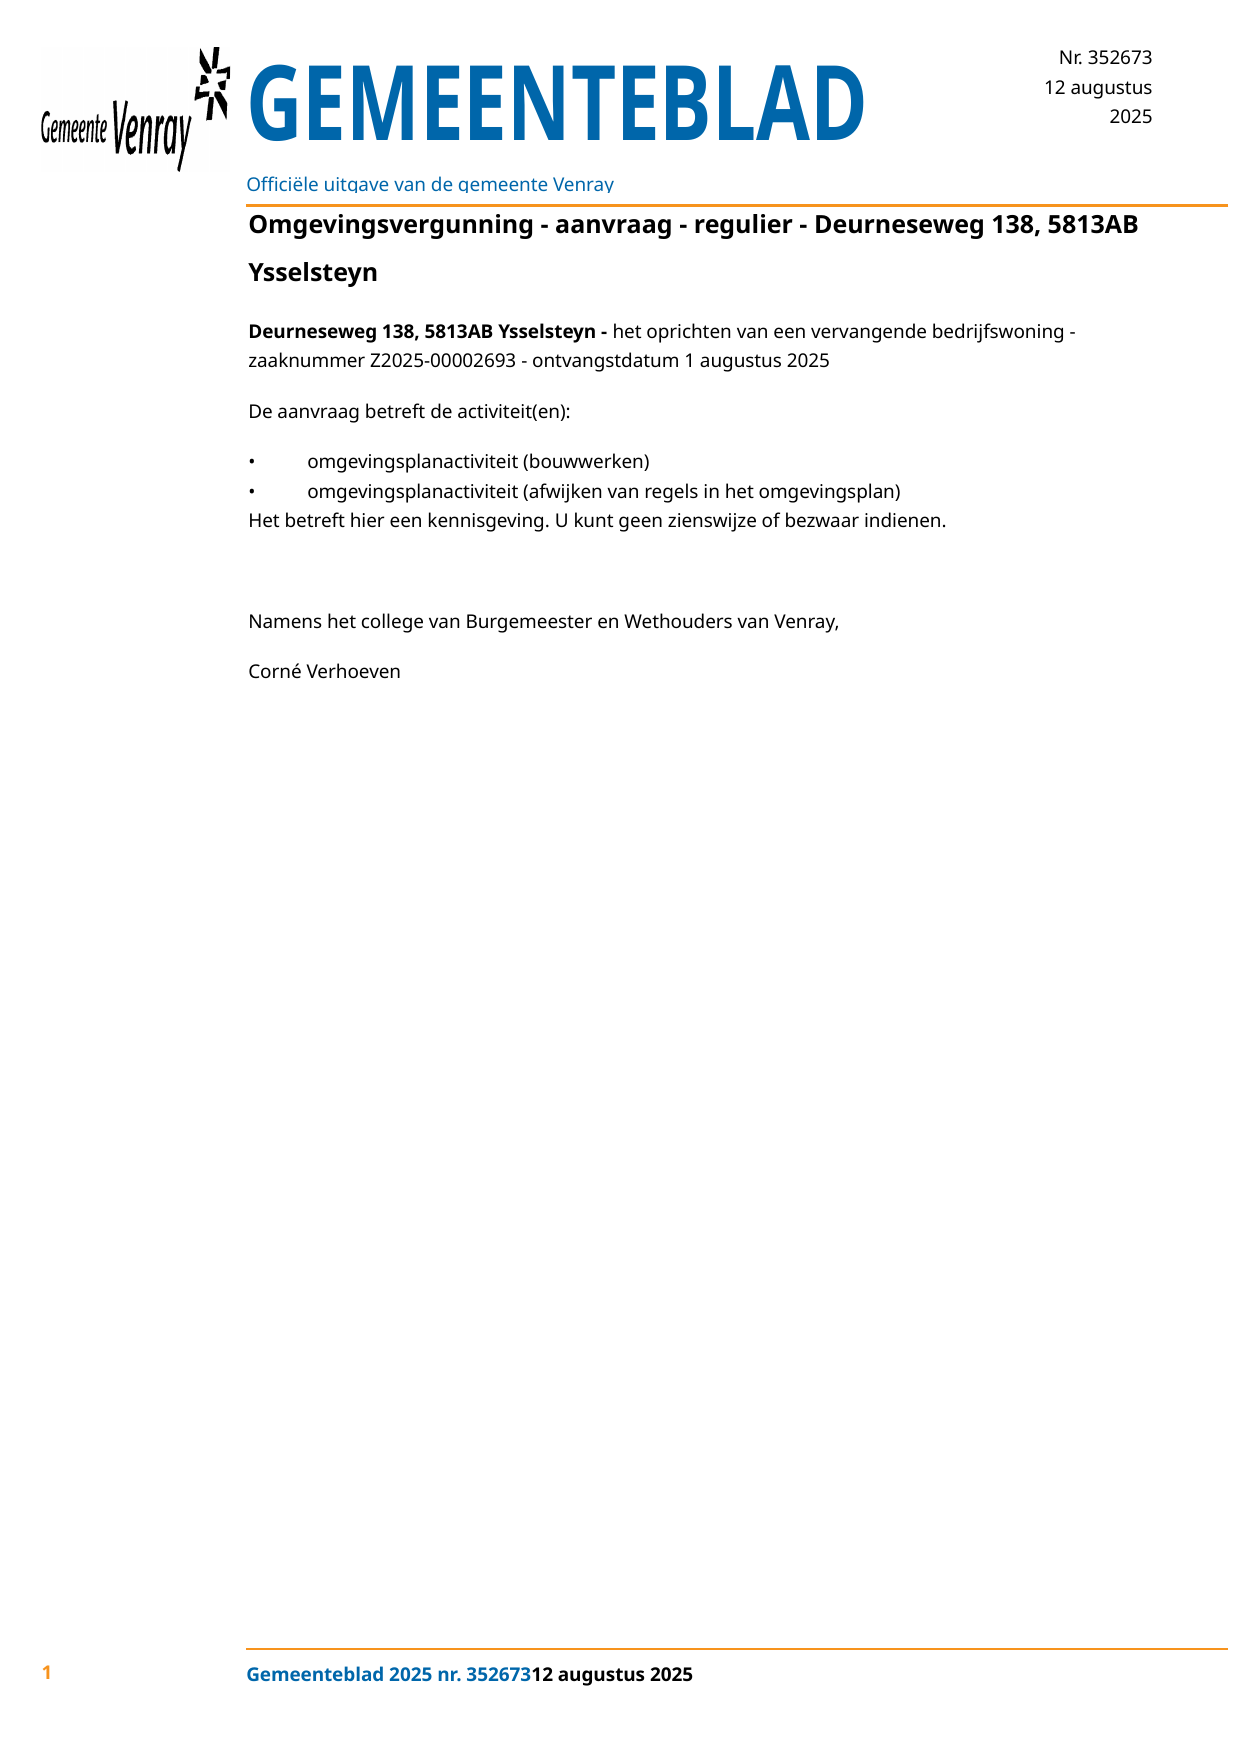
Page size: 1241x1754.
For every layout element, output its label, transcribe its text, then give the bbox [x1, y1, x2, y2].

text De aanvraag betreft de activiteit(en): [248, 398, 1152, 424]
list omgevingsplanactiviteit (afwijken van regels in het omgevingsplan) [248, 478, 1152, 504]
text Omgevingsvergunning - aanvraag - regulier - Deurneseweg 138, 5813AB Ysselsteyn [248, 207, 1152, 288]
list omgevingsplanactiviteit (bouwwerken) [248, 448, 1152, 474]
text Het betreft hier een kennisgeving. U kunt geen zienswijze of bezwaar indienen. [248, 507, 1152, 533]
text Namens het college van Burgemeester en Wethouders van Venray, [248, 608, 1152, 634]
picture [41, 47, 231, 172]
text Corné Verhoeven [248, 659, 1152, 684]
text Deurneseweg 138, 5813AB Ysselsteyn - het oprichten van een vervangende bedrijfswoning - zaaknummer Z2025-00002693 - ontvangstdatum 1 augustus 2025 [248, 318, 1152, 373]
